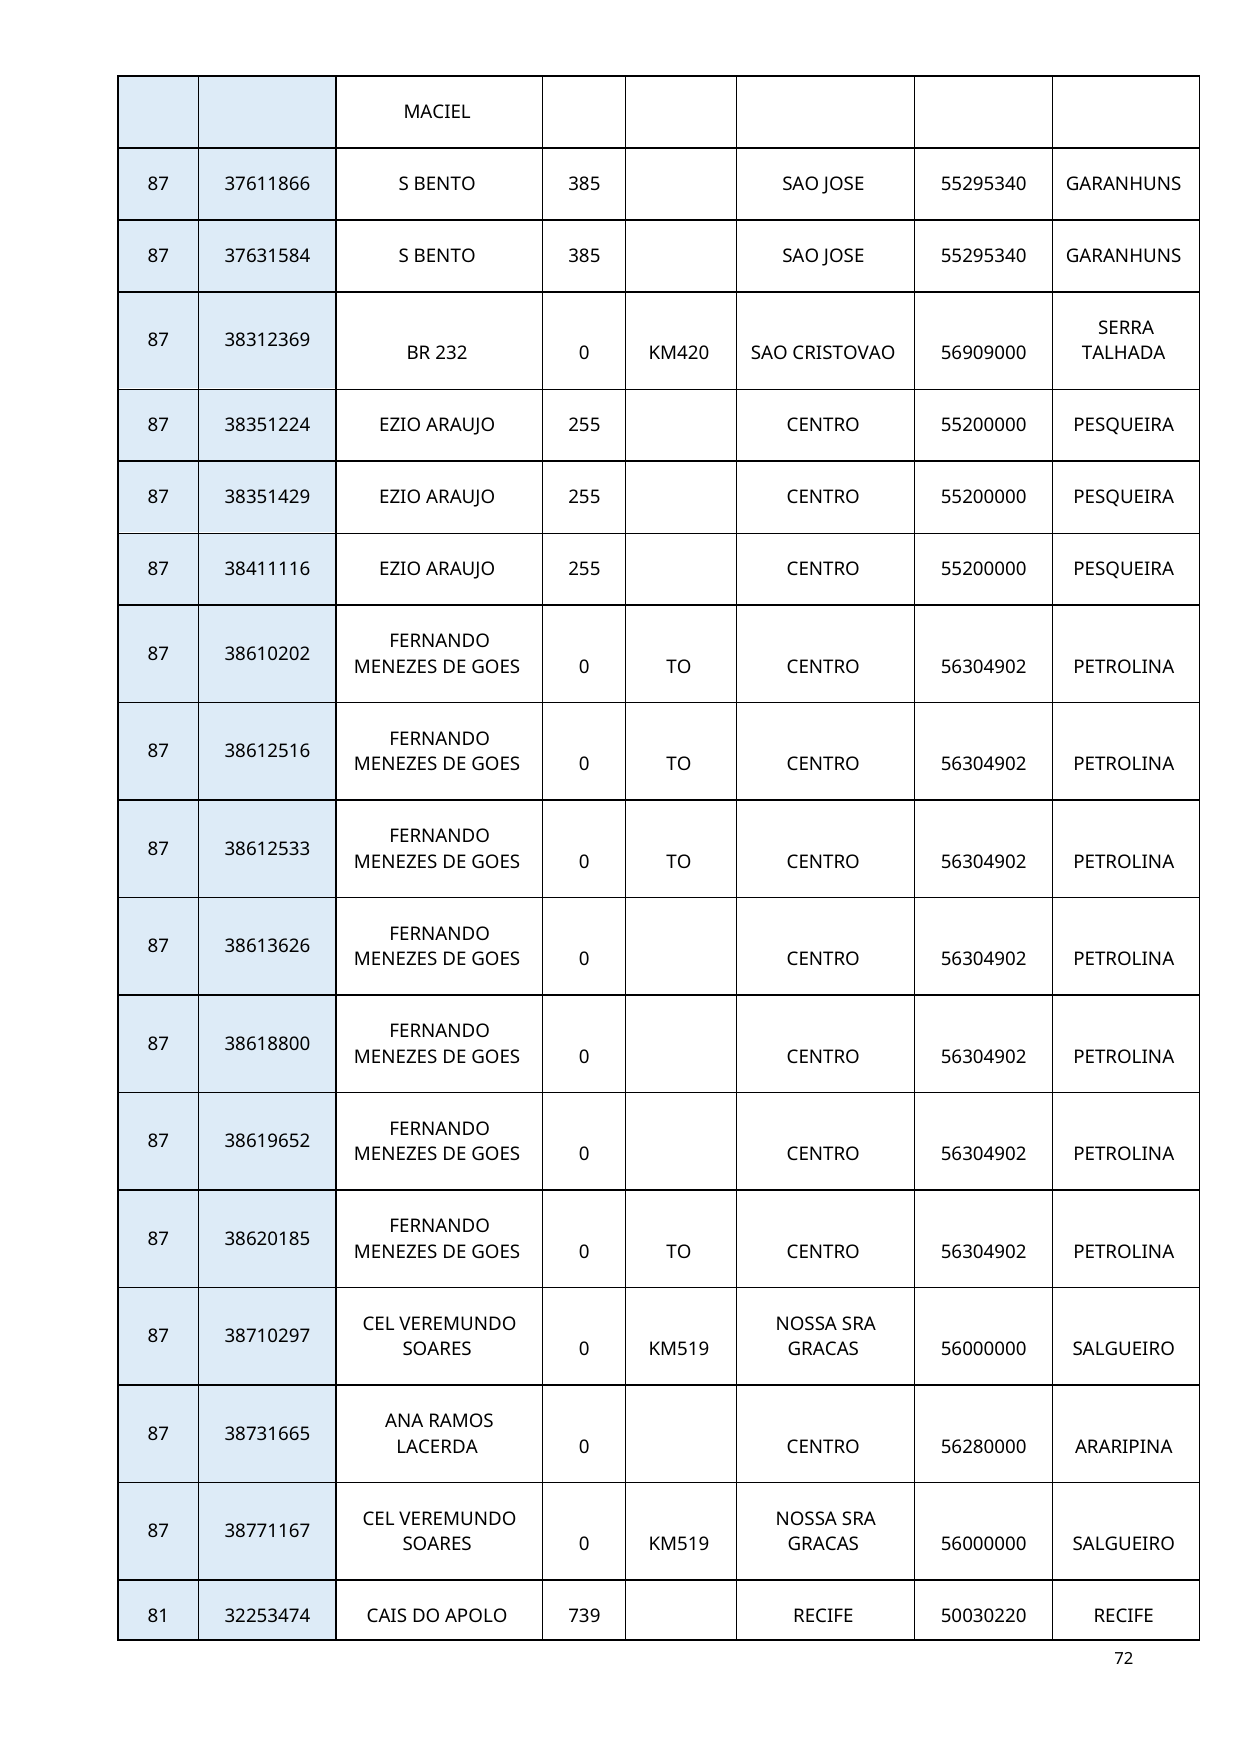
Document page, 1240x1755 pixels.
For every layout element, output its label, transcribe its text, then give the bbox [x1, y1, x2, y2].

table_cell 38612516 [199, 703, 335, 799]
table_cell 38351224 [199, 390, 335, 460]
table_cell [199, 77, 335, 147]
table_cell [1053, 77, 1199, 147]
table_cell 87 [119, 149, 198, 219]
table_cell 87 [119, 606, 198, 702]
table_cell [626, 221, 736, 291]
table_cell NOSSA SRA GRACAS [737, 1288, 914, 1384]
table_cell [626, 390, 736, 460]
table_cell 38351429 [199, 462, 335, 532]
table_cell FERNANDO MENEZES DE GOES [337, 1093, 542, 1189]
table_cell PESQUEIRA [1053, 462, 1199, 532]
table_cell PETROLINA [1053, 801, 1199, 897]
table_cell SALGUEIRO [1053, 1288, 1199, 1384]
table_cell 255 [543, 534, 625, 604]
table_cell 38612533 [199, 801, 335, 897]
table_cell 38771167 [199, 1483, 335, 1579]
table_cell 55200000 [915, 390, 1052, 460]
table_cell 81 [119, 1581, 198, 1639]
table_cell RECIFE [737, 1581, 914, 1639]
table_cell 56304902 [915, 606, 1052, 702]
table_cell 87 [119, 462, 198, 532]
table_cell 38618800 [199, 996, 335, 1092]
table_cell 0 [543, 1093, 625, 1189]
table_cell [626, 898, 736, 994]
table_cell FERNANDO MENEZES DE GOES [337, 996, 542, 1092]
table_cell 56304902 [915, 898, 1052, 994]
table_cell CENTRO [737, 462, 914, 532]
table_cell KM420 [626, 293, 736, 388]
table_cell 0 [543, 606, 625, 702]
table_cell PETROLINA [1053, 1191, 1199, 1287]
table_cell FERNANDO MENEZES DE GOES [337, 898, 542, 994]
table_cell KM519 [626, 1288, 736, 1384]
table_cell 385 [543, 221, 625, 291]
table_cell 0 [543, 996, 625, 1092]
table_cell S BENTO [337, 149, 542, 219]
table_cell EZIO ARAUJO [337, 462, 542, 532]
table_cell SAO JOSE [737, 149, 914, 219]
table_cell 56280000 [915, 1386, 1052, 1482]
table_cell 38312369 [199, 293, 335, 388]
table_cell GARANHUNS [1053, 221, 1199, 291]
table_cell CENTRO [737, 534, 914, 604]
table_cell PESQUEIRA [1053, 390, 1199, 460]
table_cell ANA RAMOS LACERDA [337, 1386, 542, 1482]
table_cell 56000000 [915, 1288, 1052, 1384]
table_cell CENTRO [737, 1093, 914, 1189]
table_cell SALGUEIRO [1053, 1483, 1199, 1579]
table_cell 50030220 [915, 1581, 1052, 1639]
table_cell FERNANDO MENEZES DE GOES [337, 801, 542, 897]
table_cell MACIEL [337, 77, 542, 147]
table_cell S BENTO [337, 221, 542, 291]
table_cell 55200000 [915, 462, 1052, 532]
table_cell SAO CRISTOVAO [737, 293, 914, 388]
table_cell CENTRO [737, 996, 914, 1092]
table_cell 255 [543, 390, 625, 460]
table_cell 87 [119, 1191, 198, 1287]
table_cell 55295340 [915, 221, 1052, 291]
table_cell ARARIPINA [1053, 1386, 1199, 1482]
table_cell 0 [543, 703, 625, 799]
table_cell 87 [119, 390, 198, 460]
table_cell EZIO ARAUJO [337, 390, 542, 460]
table_cell [626, 77, 736, 147]
table_cell 38710297 [199, 1288, 335, 1384]
table_cell PETROLINA [1053, 703, 1199, 799]
table_cell 0 [543, 293, 625, 388]
table_cell CENTRO [737, 898, 914, 994]
table_cell CENTRO [737, 801, 914, 897]
table_cell 255 [543, 462, 625, 532]
table_cell SERRA TALHADA [1053, 293, 1199, 388]
table_cell CENTRO [737, 606, 914, 702]
table_cell CEL VEREMUNDO SOARES [337, 1288, 542, 1384]
table_cell 38620185 [199, 1191, 335, 1287]
table_cell RECIFE [1053, 1581, 1199, 1639]
table_cell 87 [119, 1093, 198, 1189]
table_cell 56909000 [915, 293, 1052, 388]
table_cell 87 [119, 1483, 198, 1579]
table_cell GARANHUNS [1053, 149, 1199, 219]
table_cell CENTRO [737, 1191, 914, 1287]
table_cell 55200000 [915, 534, 1052, 604]
table_cell CEL VEREMUNDO SOARES [337, 1483, 542, 1579]
table_cell 0 [543, 1288, 625, 1384]
table_cell 0 [543, 801, 625, 897]
table_cell EZIO ARAUJO [337, 534, 542, 604]
table_cell 32253474 [199, 1581, 335, 1639]
table_cell SAO JOSE [737, 221, 914, 291]
table_cell 87 [119, 534, 198, 604]
table_cell [626, 462, 736, 532]
table_cell 87 [119, 898, 198, 994]
table_cell 56000000 [915, 1483, 1052, 1579]
table_cell 87 [119, 293, 198, 388]
table_cell 56304902 [915, 996, 1052, 1092]
table_cell 38613626 [199, 898, 335, 994]
table_cell 385 [543, 149, 625, 219]
table_cell 0 [543, 1483, 625, 1579]
table_cell PETROLINA [1053, 996, 1199, 1092]
table_cell 37611866 [199, 149, 335, 219]
table_cell [543, 77, 625, 147]
table_cell 87 [119, 703, 198, 799]
table_cell 56304902 [915, 703, 1052, 799]
table_cell PETROLINA [1053, 898, 1199, 994]
table_cell [626, 534, 736, 604]
table_cell TO [626, 1191, 736, 1287]
table_cell 56304902 [915, 1191, 1052, 1287]
table_cell 38610202 [199, 606, 335, 702]
table_cell 56304902 [915, 801, 1052, 897]
table_cell CENTRO [737, 390, 914, 460]
table_cell 38619652 [199, 1093, 335, 1189]
table_cell 87 [119, 1386, 198, 1482]
table_cell 739 [543, 1581, 625, 1639]
table_cell 37631584 [199, 221, 335, 291]
table_cell [737, 77, 914, 147]
table_cell TO [626, 606, 736, 702]
table_cell [626, 996, 736, 1092]
table_cell 87 [119, 1288, 198, 1384]
table_cell CENTRO [737, 1386, 914, 1482]
table_cell 55295340 [915, 149, 1052, 219]
table_cell FERNANDO MENEZES DE GOES [337, 703, 542, 799]
table_cell KM519 [626, 1483, 736, 1579]
table_cell PETROLINA [1053, 606, 1199, 702]
table_cell 0 [543, 898, 625, 994]
table_cell FERNANDO MENEZES DE GOES [337, 606, 542, 702]
table_cell 87 [119, 801, 198, 897]
table_cell PESQUEIRA [1053, 534, 1199, 604]
table_cell [915, 77, 1052, 147]
table_cell TO [626, 801, 736, 897]
table_cell [626, 149, 736, 219]
table_cell CENTRO [737, 703, 914, 799]
table_cell 38411116 [199, 534, 335, 604]
table_cell BR 232 [337, 293, 542, 388]
table_cell [119, 77, 198, 147]
table_cell 0 [543, 1191, 625, 1287]
table_cell [626, 1093, 736, 1189]
table_cell 87 [119, 996, 198, 1092]
table_cell PETROLINA [1053, 1093, 1199, 1189]
table_cell [626, 1386, 736, 1482]
table_cell 87 [119, 221, 198, 291]
table_cell 0 [543, 1386, 625, 1482]
table_cell NOSSA SRA GRACAS [737, 1483, 914, 1579]
table_cell [626, 1581, 736, 1639]
table_cell CAIS DO APOLO [337, 1581, 542, 1639]
table_cell FERNANDO MENEZES DE GOES [337, 1191, 542, 1287]
table_cell 56304902 [915, 1093, 1052, 1189]
table_cell TO [626, 703, 736, 799]
table_cell 38731665 [199, 1386, 335, 1482]
